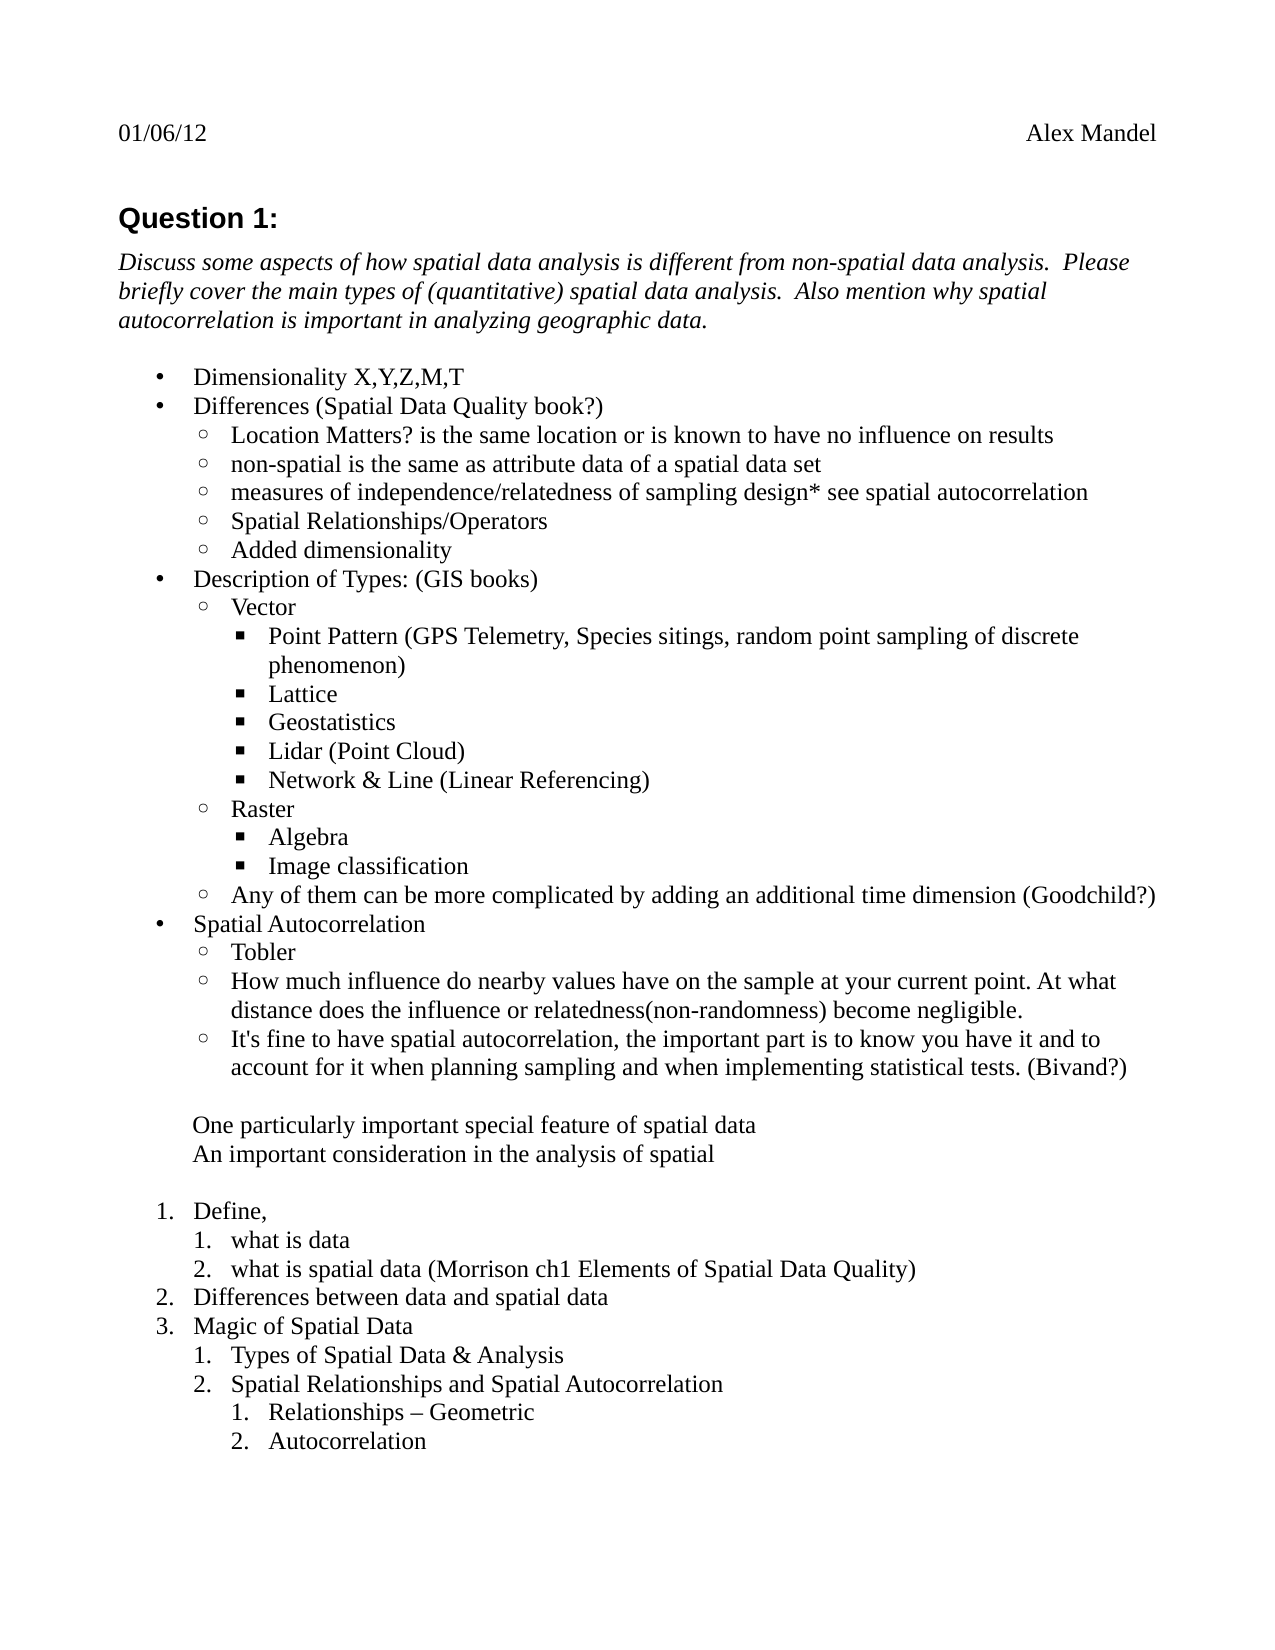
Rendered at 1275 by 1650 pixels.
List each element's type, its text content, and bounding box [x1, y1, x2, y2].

list Location Matters? is the same location or is known to have no influence on results [193, 420, 1157, 449]
list How much influence do nearby values have on the sample at your current point. At what distance does the influence or relatedness(non-randomness) become negligible. [193, 966, 1157, 1024]
list It's fine to have spatial autocorrelation, the important part is to know you have it and to account for it when planning sampling and when implementing statistical tests. (Bivand?) [193, 1024, 1157, 1081]
text Discuss some aspects of how spatial data analysis is different from non-spatial data analysis. Please briefly cover the main types of (quantitative) spatial data analysis. Also mention why spatial autocorrelation is important in analyzing geographic data. [118, 247, 1157, 334]
list Spatial Relationships and Spatial Autocorrelation [193, 1369, 1157, 1397]
list Lattice [231, 679, 1157, 707]
list what is data [193, 1225, 1157, 1254]
list what is spatial data (Morrison ch1 Elements of Spatial Data Quality) [193, 1254, 1157, 1282]
list Algebra [231, 822, 1157, 851]
list Dimensionality X,Y,Z,M,T [156, 362, 1157, 391]
list Lidar (Point Cloud) [231, 736, 1157, 765]
list Differences (Spatial Data Quality book?) [156, 391, 1157, 420]
list Define, [156, 1196, 1157, 1225]
list Magic of Spatial Data [156, 1311, 1157, 1340]
list Types of Spatial Data & Analysis [193, 1340, 1157, 1369]
list Vector [193, 592, 1157, 621]
list Point Pattern (GPS Telemetry, Species sitings, random point sampling of discrete phenomenon) [231, 621, 1157, 679]
list Spatial Relationships/Operators [193, 506, 1157, 535]
list non-spatial is the same as attribute data of a spatial data set [193, 449, 1157, 477]
list Geostatistics [231, 707, 1157, 736]
list Description of Types: (GIS books) [156, 564, 1157, 592]
list measures of independence/relatedness of sampling design* see spatial autocorrelation [193, 477, 1157, 506]
list Image classification [231, 851, 1157, 880]
text One particularly important special feature of spatial data [118, 1110, 1157, 1139]
list Spatial Autocorrelation [156, 909, 1157, 937]
list Relationships – Geometric [231, 1397, 1157, 1426]
list Autocorrelation [231, 1426, 1157, 1455]
text An important consideration in the analysis of spatial [118, 1139, 1157, 1167]
list Tobler [193, 937, 1157, 966]
list Differences between data and spatial data [156, 1282, 1157, 1311]
list Any of them can be more complicated by adding an additional time dimension (Goodchild?) [193, 880, 1157, 909]
list Raster [193, 794, 1157, 822]
subtitle Question 1: [118, 201, 1157, 235]
list Network & Line (Linear Referencing) [231, 765, 1157, 794]
list Added dimensionality [193, 535, 1157, 564]
